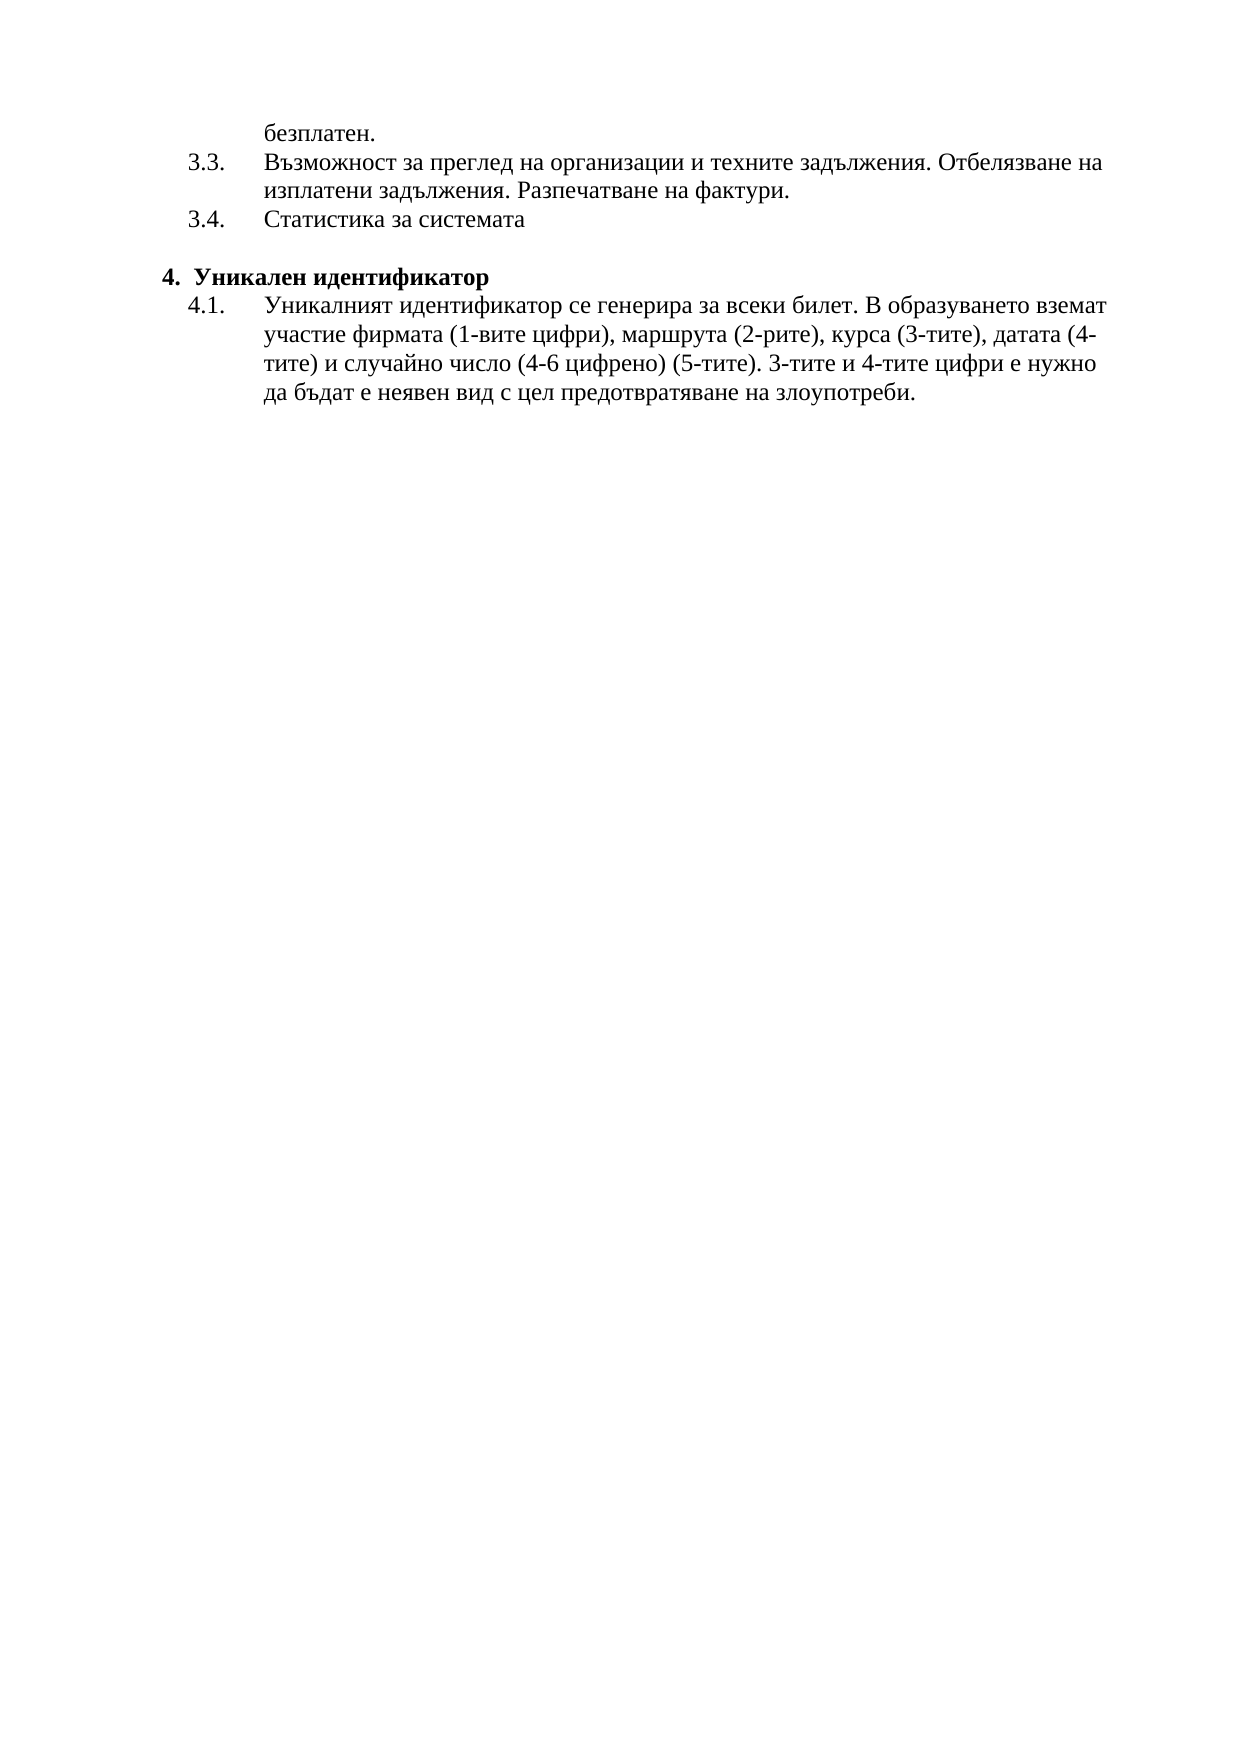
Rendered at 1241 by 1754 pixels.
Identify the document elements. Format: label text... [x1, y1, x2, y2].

list безплатен. [181, 118, 1122, 147]
list Уникален идентификатор [156, 262, 1122, 291]
list Уникалният идентификатор се генерира за всеки билет. В образуването вземат участие фирмата (1-вите цифри), маршрута (2-рите), курса (3-тите), датата (4-тите) и случайно число (4-6 цифрено) (5-тите). 3-тите и 4-тите цифри е нужно да бъдат е неявен вид с цел предотвратяване на злоупотреби. [181, 291, 1122, 406]
list Статистика за системата [181, 204, 1122, 233]
list Възможност за преглед на организации и техните задължения. Отбелязване на изплатени задължения. Разпечатване на фактури. [181, 147, 1122, 204]
